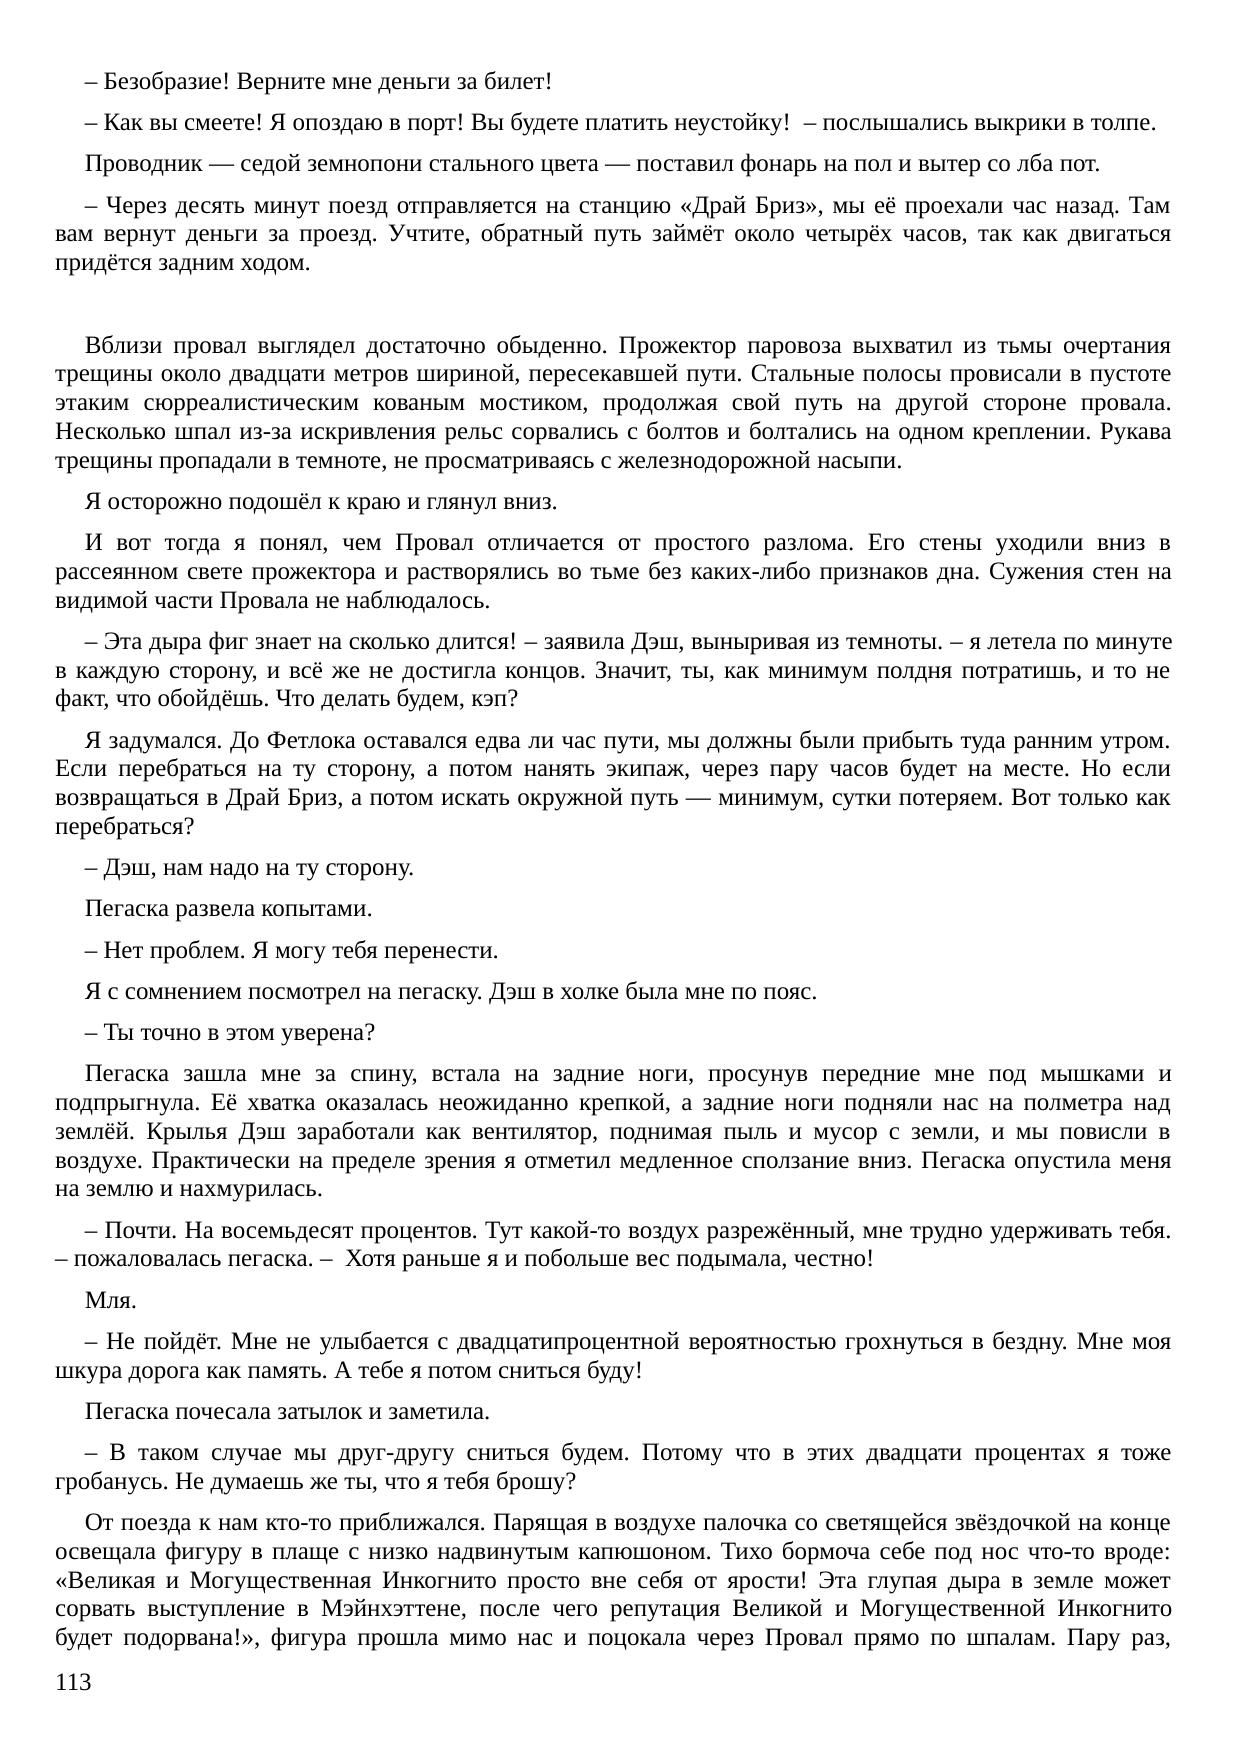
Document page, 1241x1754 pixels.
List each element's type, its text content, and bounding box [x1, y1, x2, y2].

text Я осторожно подошёл к краю и глянул вниз. [55, 486, 1173, 515]
text Вблизи провал выглядел достаточно обыденно. Прожектор паровоза выхватил из тьмы очертания трещины около двадцати метров шириной, пересекавшей пути. Стальные полосы провисали в пустоте этаким сюрреалистическим кованым мостиком, продолжая свой путь на другой стороне провала. Несколько шпал из-за искривления рельс сорвались с болтов и болтались на одном креплении. Рукава трещины пропадали в темноте, не просматриваясь с железнодорожной насыпи. [55, 330, 1173, 473]
text И вот тогда я понял, чем Провал отличается от простого разлома. Его стены уходили вниз в рассеянном свете прожектора и растворялись во тьме без каких-либо признаков дна. Сужения стен на видимой части Провала не наблюдалось. [55, 527, 1173, 613]
text – Как вы смеете! Я опоздаю в порт! Вы будете платить неустойку! – послышались выкрики в толпе. [55, 107, 1173, 136]
text – Безобразие! Верните мне деньги за билет! [55, 66, 1173, 95]
text Проводник — седой земнопони стального цвета — поставил фонарь на пол и вытер со лба пот. [55, 148, 1173, 177]
text Я с сомнением посмотрел на пегаску. Дэш в холке была мне по пояс. [55, 976, 1173, 1005]
text – Нет проблем. Я могу тебя перенести. [55, 935, 1173, 963]
text – Эта дыра фиг знает на сколько длится! – заявила Дэш, выныривая из темноты. – я летела по минуте в каждую сторону, и всё же не достигла концов. Значит, ты, как минимум полдня потратишь, и то не факт, что обойдёшь. Что делать будем, кэп? [55, 626, 1173, 712]
text Пегаска почесала затылок и заметила. [55, 1396, 1173, 1425]
text Мля. [55, 1285, 1173, 1313]
text – Через десять минут поезд отправляется на станцию «Драй Бриз», мы её проехали час назад. Там вам вернут деньги за проезд. Учтите, обратный путь займёт около четырёх часов, так как двигаться придётся задним ходом. [55, 190, 1173, 276]
text Пегаска зашла мне за спину, встала на задние ноги, просунув передние мне под мышками и подпрыгнула. Её хватка оказалась неожиданно крепкой, а задние ноги подняли нас на полметра над землёй. Крылья Дэш заработали как вентилятор, поднимая пыль и мусор с земли, и мы повисли в воздухе. Практически на пределе зрения я отметил медленное сползание вниз. Пегаска опустила меня на землю и нахмурилась. [55, 1058, 1173, 1202]
text – Дэш, нам надо на ту сторону. [55, 852, 1173, 881]
text От поезда к нам кто-то приближался. Парящая в воздухе палочка со светящейся звёздочкой на конце освещала фигуру в плаще с низко надвинутым капюшоном. Тихо бормоча себе под нос что-то вроде: «Великая и Могущественная Инкогнито просто вне себя от ярости! Эта глупая дыра в земле может сорвать выступление в Мэйнхэттене, после чего репутация Великой и Могущественной Инкогнито будет подорвана!», фигура прошла мимо нас и поцокала через Провал прямо по шпалам. Пару раз, [55, 1507, 1173, 1651]
text – В таком случае мы друг-другу сниться будем. Потому что в этих двадцати процентах я тоже гробанусь. Не думаешь же ты, что я тебя брошу? [55, 1437, 1173, 1495]
text – Ты точно в этом уверена? [55, 1017, 1173, 1046]
text Я задумался. До Фетлока оставался едва ли час пути, мы должны были прибыть туда ранним утром. Если перебраться на ту сторону, а потом нанять экипаж, через пару часов будет на месте. Но если возвращаться в Драй Бриз, а потом искать окружной путь — минимум, сутки потеряем. Вот только как перебраться? [55, 725, 1173, 840]
text – Почти. На восемьдесят процентов. Тут какой-то воздух разрежённый, мне трудно удерживать тебя. – пожаловалась пегаска. – Хотя раньше я и побольше вес подымала, честно! [55, 1215, 1173, 1272]
text – Не пойдёт. Мне не улыбается с двадцатипроцентной вероятностью грохнуться в бездну. Мне моя шкура дорога как память. А тебе я потом сниться буду! [55, 1326, 1173, 1383]
text Пегаска развела копытами. [55, 893, 1173, 922]
